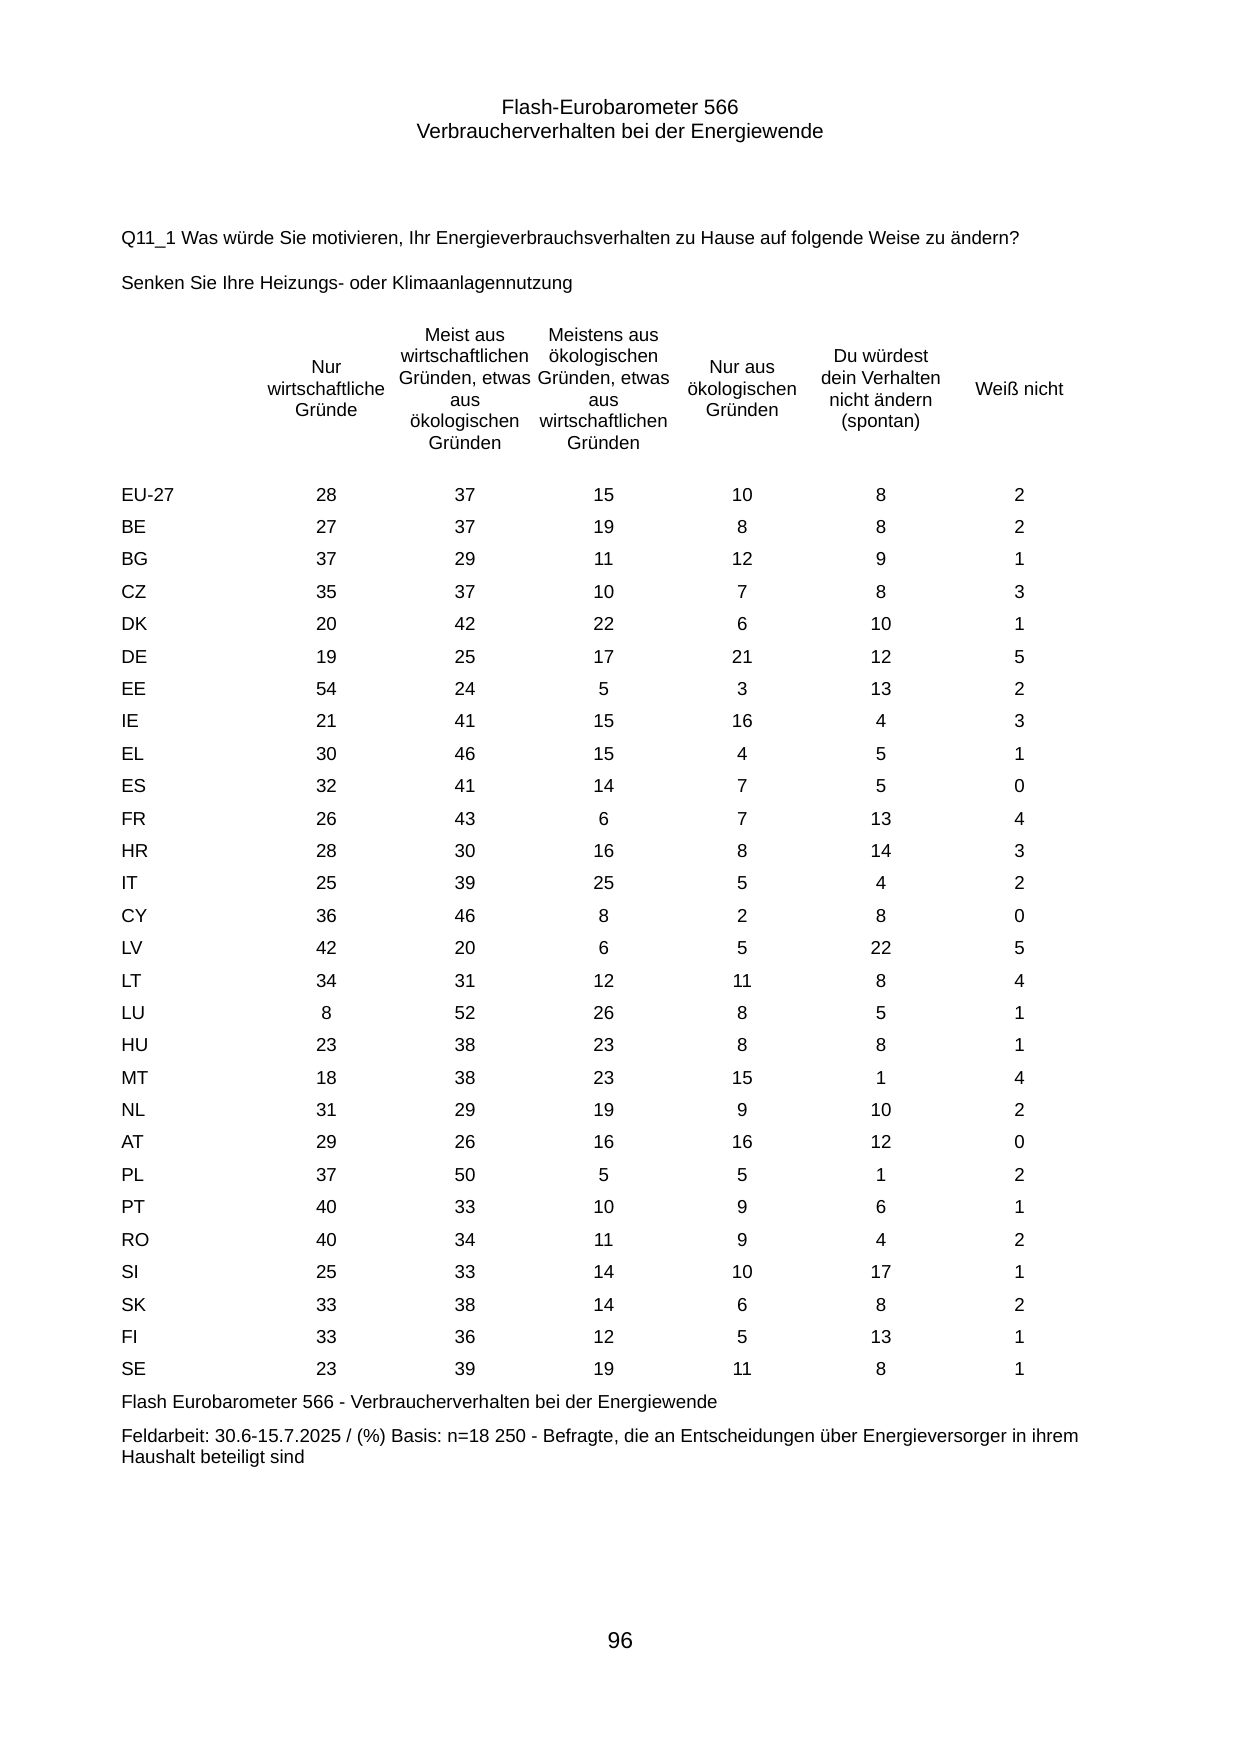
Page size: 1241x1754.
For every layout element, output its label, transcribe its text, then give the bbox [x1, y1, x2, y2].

table_cell 12 [534, 964, 673, 996]
table_cell Meistens aus ökologischen Gründen, etwas aus wirtschaftlichen Gründen [534, 299, 673, 478]
table_header Q11_1 Was würde Sie motivieren, Ihr Energieverbrauchsverhalten zu Hause auf folgende Weise zu ändern? [118, 209, 1089, 266]
table_cell 34 [395, 1223, 534, 1256]
table_cell 2 [950, 1223, 1089, 1256]
table_cell 34 [257, 964, 395, 996]
table_cell 10 [811, 1094, 950, 1126]
table_cell 7 [673, 575, 811, 608]
table_cell 25 [257, 1256, 395, 1288]
table_cell 8 [257, 996, 395, 1029]
table_cell 25 [395, 640, 534, 672]
table_cell 8 [673, 996, 811, 1029]
table_cell 8 [811, 575, 950, 608]
table_cell 10 [673, 478, 811, 510]
table_cell EE [118, 673, 257, 705]
table_cell 20 [395, 932, 534, 964]
table_cell 5 [950, 640, 1089, 672]
table_cell PT [118, 1191, 257, 1223]
table_cell 13 [811, 673, 950, 705]
table_cell 27 [257, 510, 395, 543]
table_cell CZ [118, 575, 257, 608]
table_cell 8 [811, 1288, 950, 1320]
table_cell 8 [811, 478, 950, 510]
table_cell DK [118, 608, 257, 640]
table_cell 5 [811, 996, 950, 1029]
table_cell 28 [257, 478, 395, 510]
table_cell 18 [257, 1061, 395, 1093]
table_cell 39 [395, 1353, 534, 1385]
table_cell 40 [257, 1191, 395, 1223]
table_cell 17 [811, 1256, 950, 1288]
table_cell 0 [950, 1126, 1089, 1158]
table_cell 21 [257, 705, 395, 737]
table_cell 19 [534, 510, 673, 543]
table_cell 5 [673, 867, 811, 899]
table_cell 22 [811, 932, 950, 964]
table_cell 30 [257, 737, 395, 769]
table_cell Meist aus wirtschaftlichen Gründen, etwas aus ökologischen Gründen [395, 299, 534, 478]
table_cell 24 [395, 673, 534, 705]
table_cell Du würdest dein Verhalten nicht ändern (spontan) [811, 299, 950, 478]
table_cell 42 [395, 608, 534, 640]
table_cell 33 [395, 1256, 534, 1288]
table_cell 6 [673, 1288, 811, 1320]
table_cell 8 [811, 510, 950, 543]
table_cell 1 [950, 1320, 1089, 1353]
table_cell 8 [673, 1029, 811, 1061]
table_cell CY [118, 899, 257, 932]
table_cell 26 [534, 996, 673, 1029]
table_cell 17 [534, 640, 673, 672]
table_cell 2 [950, 510, 1089, 543]
table_cell 13 [811, 802, 950, 834]
table_cell 25 [534, 867, 673, 899]
table_cell 37 [257, 543, 395, 575]
table_cell 26 [257, 802, 395, 834]
table_cell 12 [811, 1126, 950, 1158]
table_cell IE [118, 705, 257, 737]
table_cell 38 [395, 1061, 534, 1093]
table_cell BG [118, 543, 257, 575]
table_cell 26 [395, 1126, 534, 1158]
table_cell 1 [950, 543, 1089, 575]
table_cell 12 [534, 1320, 673, 1353]
table_cell 31 [257, 1094, 395, 1126]
table_cell 1 [950, 737, 1089, 769]
table_cell 30 [395, 834, 534, 867]
table_cell 15 [534, 737, 673, 769]
table_cell 2 [950, 673, 1089, 705]
table_cell 23 [257, 1029, 395, 1061]
table_cell 14 [811, 834, 950, 867]
table_cell 33 [257, 1288, 395, 1320]
table_cell DE [118, 640, 257, 672]
table_cell 52 [395, 996, 534, 1029]
table_cell RO [118, 1223, 257, 1256]
table_cell 33 [257, 1320, 395, 1353]
table_cell NL [118, 1094, 257, 1126]
table_cell AT [118, 1126, 257, 1158]
table_cell 5 [673, 932, 811, 964]
table_cell 8 [811, 1029, 950, 1061]
table_cell Nur wirtschaftliche Gründe [257, 299, 395, 478]
table_cell 22 [534, 608, 673, 640]
table_cell 8 [811, 964, 950, 996]
table_cell 2 [950, 478, 1089, 510]
table_cell FI [118, 1320, 257, 1353]
table_cell 29 [395, 543, 534, 575]
table_cell 19 [534, 1353, 673, 1385]
table_cell 2 [950, 1288, 1089, 1320]
table_cell SK [118, 1288, 257, 1320]
table_cell 29 [395, 1094, 534, 1126]
table_cell 41 [395, 705, 534, 737]
table_cell 3 [673, 673, 811, 705]
table_cell 23 [257, 1353, 395, 1385]
table_cell 5 [534, 1158, 673, 1191]
table_cell 38 [395, 1288, 534, 1320]
table_cell 12 [673, 543, 811, 575]
table_cell 10 [673, 1256, 811, 1288]
table_cell 41 [395, 770, 534, 802]
table_cell LT [118, 964, 257, 996]
table_cell 46 [395, 737, 534, 769]
table_cell 1 [950, 996, 1089, 1029]
table_cell 6 [534, 802, 673, 834]
table_cell 37 [395, 478, 534, 510]
table_cell 40 [257, 1223, 395, 1256]
table_cell 8 [534, 899, 673, 932]
table_cell EL [118, 737, 257, 769]
table_cell 6 [811, 1191, 950, 1223]
table_cell 10 [534, 1191, 673, 1223]
table_cell 42 [257, 932, 395, 964]
table_cell 6 [534, 932, 673, 964]
table_cell 31 [395, 964, 534, 996]
table_cell 20 [257, 608, 395, 640]
table_cell 38 [395, 1029, 534, 1061]
table_cell 16 [534, 1126, 673, 1158]
table_cell 16 [534, 834, 673, 867]
table_cell 4 [673, 737, 811, 769]
table_cell 12 [811, 640, 950, 672]
table_cell EU-27 [118, 478, 257, 510]
table_cell 4 [950, 802, 1089, 834]
table_cell 37 [395, 510, 534, 543]
table_cell 8 [811, 1353, 950, 1385]
table_cell 5 [811, 737, 950, 769]
table_cell 9 [673, 1191, 811, 1223]
table_cell 19 [534, 1094, 673, 1126]
table_cell 29 [257, 1126, 395, 1158]
table_cell 2 [673, 899, 811, 932]
table_cell Senken Sie Ihre Heizungs- oder Klimaanlagennutzung [118, 266, 1089, 299]
table_cell 1 [811, 1061, 950, 1093]
table_cell 4 [811, 867, 950, 899]
table_cell 13 [811, 1320, 950, 1353]
table_cell 23 [534, 1029, 673, 1061]
table_cell 23 [534, 1061, 673, 1093]
table_cell 1 [950, 1353, 1089, 1385]
table_cell 2 [950, 867, 1089, 899]
table_cell 9 [673, 1094, 811, 1126]
table_cell HR [118, 834, 257, 867]
table_cell 35 [257, 575, 395, 608]
table_cell 36 [257, 899, 395, 932]
table_cell 0 [950, 899, 1089, 932]
table_cell 3 [950, 705, 1089, 737]
table_cell 14 [534, 1256, 673, 1288]
table_cell SE [118, 1353, 257, 1385]
table_cell 25 [257, 867, 395, 899]
table_cell 7 [673, 770, 811, 802]
table_cell 14 [534, 770, 673, 802]
table_cell 1 [950, 1029, 1089, 1061]
table_cell 6 [673, 608, 811, 640]
table_cell 1 [950, 608, 1089, 640]
table_cell 1 [811, 1158, 950, 1191]
table_cell 16 [673, 1126, 811, 1158]
table_cell 33 [395, 1191, 534, 1223]
table_cell 16 [673, 705, 811, 737]
table_cell 37 [395, 575, 534, 608]
table_cell 5 [950, 932, 1089, 964]
table_cell 4 [950, 1061, 1089, 1093]
table_cell Feldarbeit: 30.6-15.7.2025 / (%) Basis: n=18 250 - Befragte, die an Entscheidungen über Energieversorger in ihrem Haushalt beteiligt sind [118, 1418, 1089, 1475]
table_cell 11 [534, 543, 673, 575]
table_cell 11 [673, 1353, 811, 1385]
table_cell FR [118, 802, 257, 834]
table_cell 3 [950, 834, 1089, 867]
table_cell 7 [673, 802, 811, 834]
table_cell 5 [673, 1320, 811, 1353]
table_cell 37 [257, 1158, 395, 1191]
table_cell 0 [950, 770, 1089, 802]
table_cell 4 [811, 1223, 950, 1256]
table_cell 4 [811, 705, 950, 737]
table_cell IT [118, 867, 257, 899]
table_cell 1 [950, 1256, 1089, 1288]
table_cell 10 [534, 575, 673, 608]
table_cell 50 [395, 1158, 534, 1191]
table_cell 11 [673, 964, 811, 996]
table_cell 9 [673, 1223, 811, 1256]
table_cell 36 [395, 1320, 534, 1353]
table_cell 21 [673, 640, 811, 672]
table_cell LU [118, 996, 257, 1029]
table_cell Flash Eurobarometer 566 - Verbraucherverhalten bei der Energiewende [118, 1385, 1089, 1417]
table_cell 1 [950, 1191, 1089, 1223]
table_cell MT [118, 1061, 257, 1093]
table_cell 5 [673, 1158, 811, 1191]
table_cell 15 [673, 1061, 811, 1093]
table_cell Nur aus ökologischen Gründen [673, 299, 811, 478]
table_cell 8 [811, 899, 950, 932]
table_cell 5 [534, 673, 673, 705]
table_cell HU [118, 1029, 257, 1061]
table_cell 2 [950, 1094, 1089, 1126]
table_cell 9 [811, 543, 950, 575]
table_cell 28 [257, 834, 395, 867]
table_cell 19 [257, 640, 395, 672]
table_cell 3 [950, 575, 1089, 608]
table_cell 15 [534, 478, 673, 510]
table_cell 39 [395, 867, 534, 899]
table_cell 32 [257, 770, 395, 802]
table_cell 4 [950, 964, 1089, 996]
table_cell SI [118, 1256, 257, 1288]
table_cell Weiß nicht [950, 299, 1089, 478]
table_cell [118, 299, 257, 478]
table_cell LV [118, 932, 257, 964]
table_cell 5 [811, 770, 950, 802]
table_cell 43 [395, 802, 534, 834]
table_cell PL [118, 1158, 257, 1191]
table_cell 2 [950, 1158, 1089, 1191]
table_cell 8 [673, 510, 811, 543]
table_cell 14 [534, 1288, 673, 1320]
table_cell 8 [673, 834, 811, 867]
table_cell 11 [534, 1223, 673, 1256]
table_cell 46 [395, 899, 534, 932]
table_cell 54 [257, 673, 395, 705]
table_cell 10 [811, 608, 950, 640]
table_cell BE [118, 510, 257, 543]
table_cell ES [118, 770, 257, 802]
table_cell 15 [534, 705, 673, 737]
